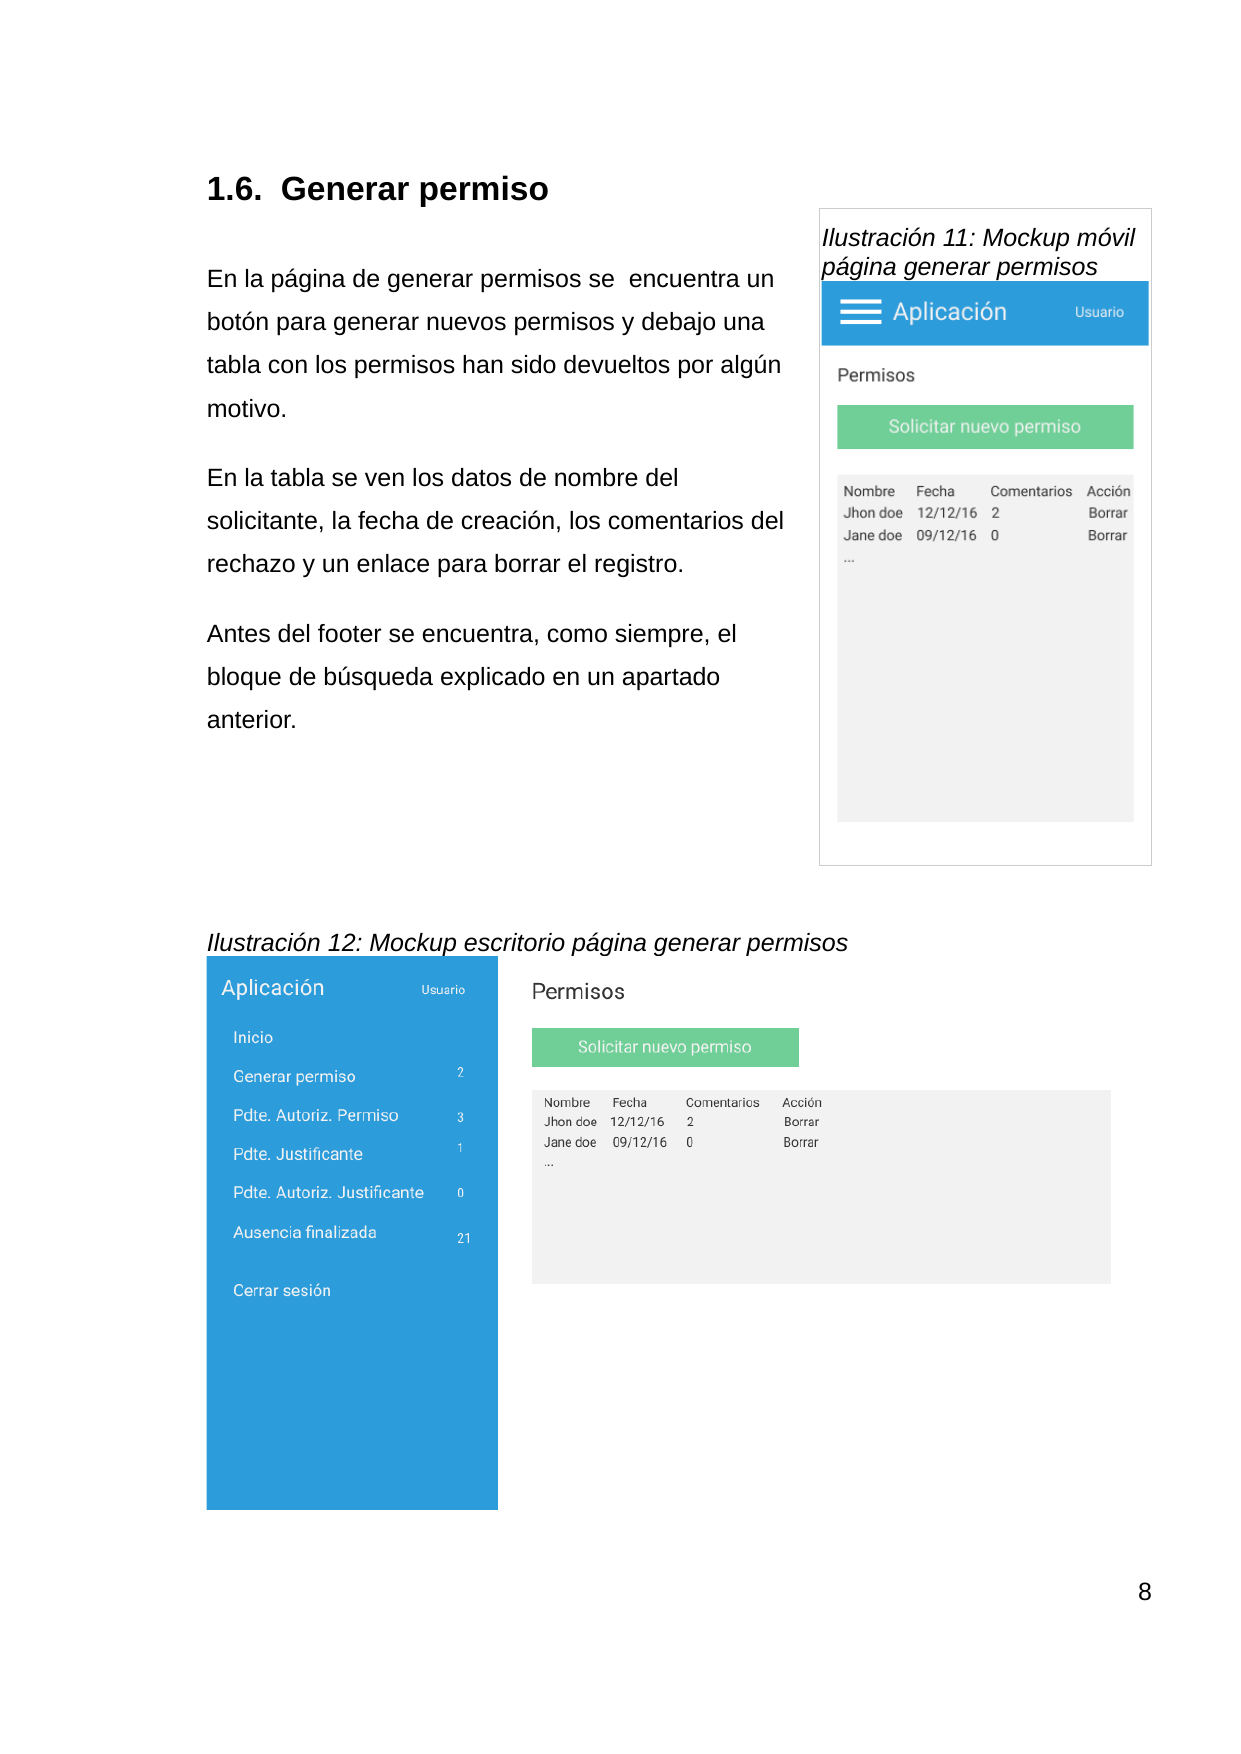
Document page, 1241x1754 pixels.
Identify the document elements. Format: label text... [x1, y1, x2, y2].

picture [821, 281, 1149, 862]
subtitle Generar permiso [207, 168, 1152, 207]
text Antes del footer se encuentra, como siempre, el bloque de búsqueda explicado en un apartado anterior. [207, 619, 819, 734]
picture [206, 956, 1152, 1510]
text Ilustración 12: Mockup escritorio página generar permisos [207, 928, 1152, 956]
text En la página de generar permisos se encuentra un botón para generar nuevos permisos y debajo una tabla con los permisos han sido devueltos por algún motivo. [207, 264, 819, 422]
text Ilustración 11: Mockup móvil página generar permisos [822, 223, 1149, 281]
text En la tabla se ven los datos de nombre del solicitante, la fecha de creación, los comentarios del rechazo y un enlace para borrar el registro. [207, 463, 819, 578]
text [820, 209, 1151, 865]
